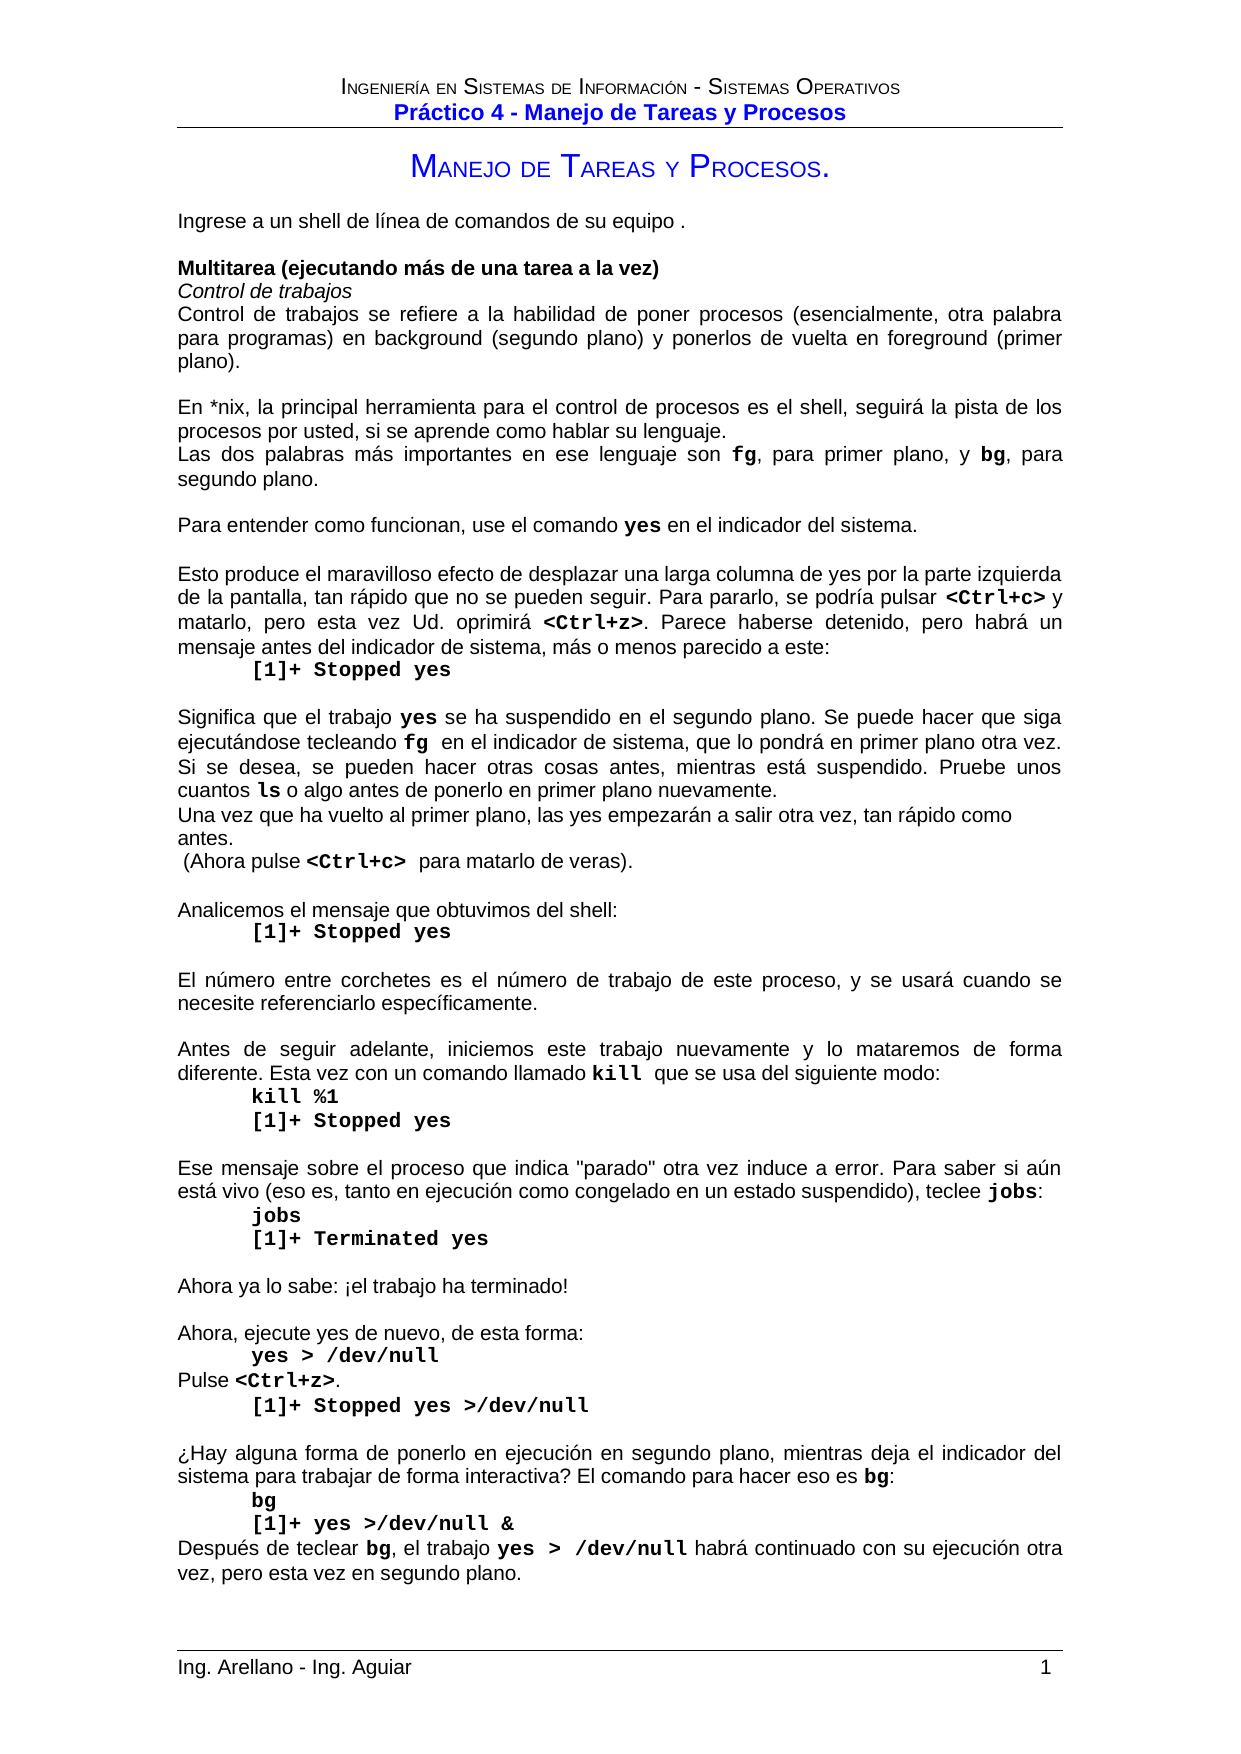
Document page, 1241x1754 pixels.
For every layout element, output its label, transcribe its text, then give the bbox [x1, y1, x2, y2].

text [1]+ Stopped yes [177, 922, 1063, 945]
text Para entender como funcionan, use el comando yes en el indicador del sistema. [177, 514, 1063, 539]
text Una vez que ha vuelto al primer plano, las yes empezarán a salir otra vez, tan rápido como antes. [177, 804, 1063, 850]
text Analicemos el mensaje que obtuvimos del shell: [177, 898, 1063, 922]
text Antes de seguir adelante, iniciemos este trabajo nuevamente y lo mataremos de forma diferente. Esta vez con un comando llamado kill que se usa del siguiente modo: [177, 1038, 1063, 1086]
text Esto produce el maravilloso efecto de desplazar una larga columna de yes por la parte izquierda de la pantalla, tan rápido que no se pueden seguir. Para pararlo, se podría pulsar <Ctrl+c> y matarlo, pero esta vez Ud. oprimirá <Ctrl+z>. Parece haberse detenido, pero habrá un mensaje antes del indicador de sistema, más o menos parecido a este: [177, 562, 1063, 659]
text El número entre corchetes es el número de trabajo de este proceso, y se usará cuando se necesite referenciarlo específicamente. [177, 968, 1063, 1015]
text kill %1 [251, 1086, 1063, 1110]
text Control de trabajos se refiere a la habilidad de poner procesos (esencialmente, otra palabra para programas) en background (segundo plano) y ponerlos de vuelta en foreground (primer plano). [177, 303, 1063, 373]
text Multitarea (ejecutando más de una tarea a la vez) [177, 257, 1063, 280]
text [1]+ yes >/dev/null & [251, 1513, 1063, 1537]
text Manejo de Tareas y Procesos. [177, 148, 1063, 185]
text Ingrese a un shell de línea de comandos de su equipo . [177, 210, 1063, 233]
text yes > /dev/null [251, 1345, 1063, 1368]
text Significa que el trabajo yes se ha suspendido en el segundo plano. Se puede hacer que siga ejecutándose tecleando fg en el indicador de sistema, que lo pondrá en primer plano otra vez. Si se desea, se pueden hacer otras cosas antes, mientras está suspendido. Pruebe unos cuantos ls o algo antes de ponerlo en primer plano nuevamente. [177, 705, 1063, 804]
text [1]+ Stopped yes [251, 1110, 1063, 1133]
text [1]+ Stopped yes >/dev/null [177, 1393, 1063, 1418]
text Ese mensaje sobre el proceso que indica "parado" otra vez induce a error. Para saber si aún está vivo (eso es, tanto en ejecución como congelado en un estado suspendido), teclee jobs: [177, 1157, 1063, 1205]
text [1]+ Stopped yes [177, 659, 1063, 682]
text jobs [251, 1205, 1063, 1228]
text bg [251, 1490, 1063, 1513]
text ¿Hay alguna forma de ponerlo en ejecución en segundo plano, mientras deja el indicador del sistema para trabajar de forma interactiva? El comando para hacer eso es bg: [177, 1442, 1063, 1490]
text Ahora, ejecute yes de nuevo, de esta forma: [177, 1322, 1063, 1345]
text Control de trabajos [177, 280, 1063, 303]
text Después de teclear bg, el trabajo yes > /dev/null habrá continuado con su ejecución otra vez, pero esta vez en segundo plano. [177, 1537, 1063, 1585]
text (Ahora pulse <Ctrl+c> para matarlo de veras). [177, 850, 1063, 875]
text Pulse <Ctrl+z>. [177, 1368, 1063, 1393]
text Las dos palabras más importantes en ese lenguaje son fg, para primer plano, y bg, para segundo plano. [177, 442, 1063, 491]
text [1]+ Terminated yes [251, 1228, 1063, 1252]
text En *nix, la principal herramienta para el control de procesos es el shell, seguirá la pista de los procesos por usted, si se aprende como hablar su lenguaje. [177, 396, 1063, 442]
text Ahora ya lo sabe: ¡el trabajo ha terminado! [177, 1275, 1063, 1298]
